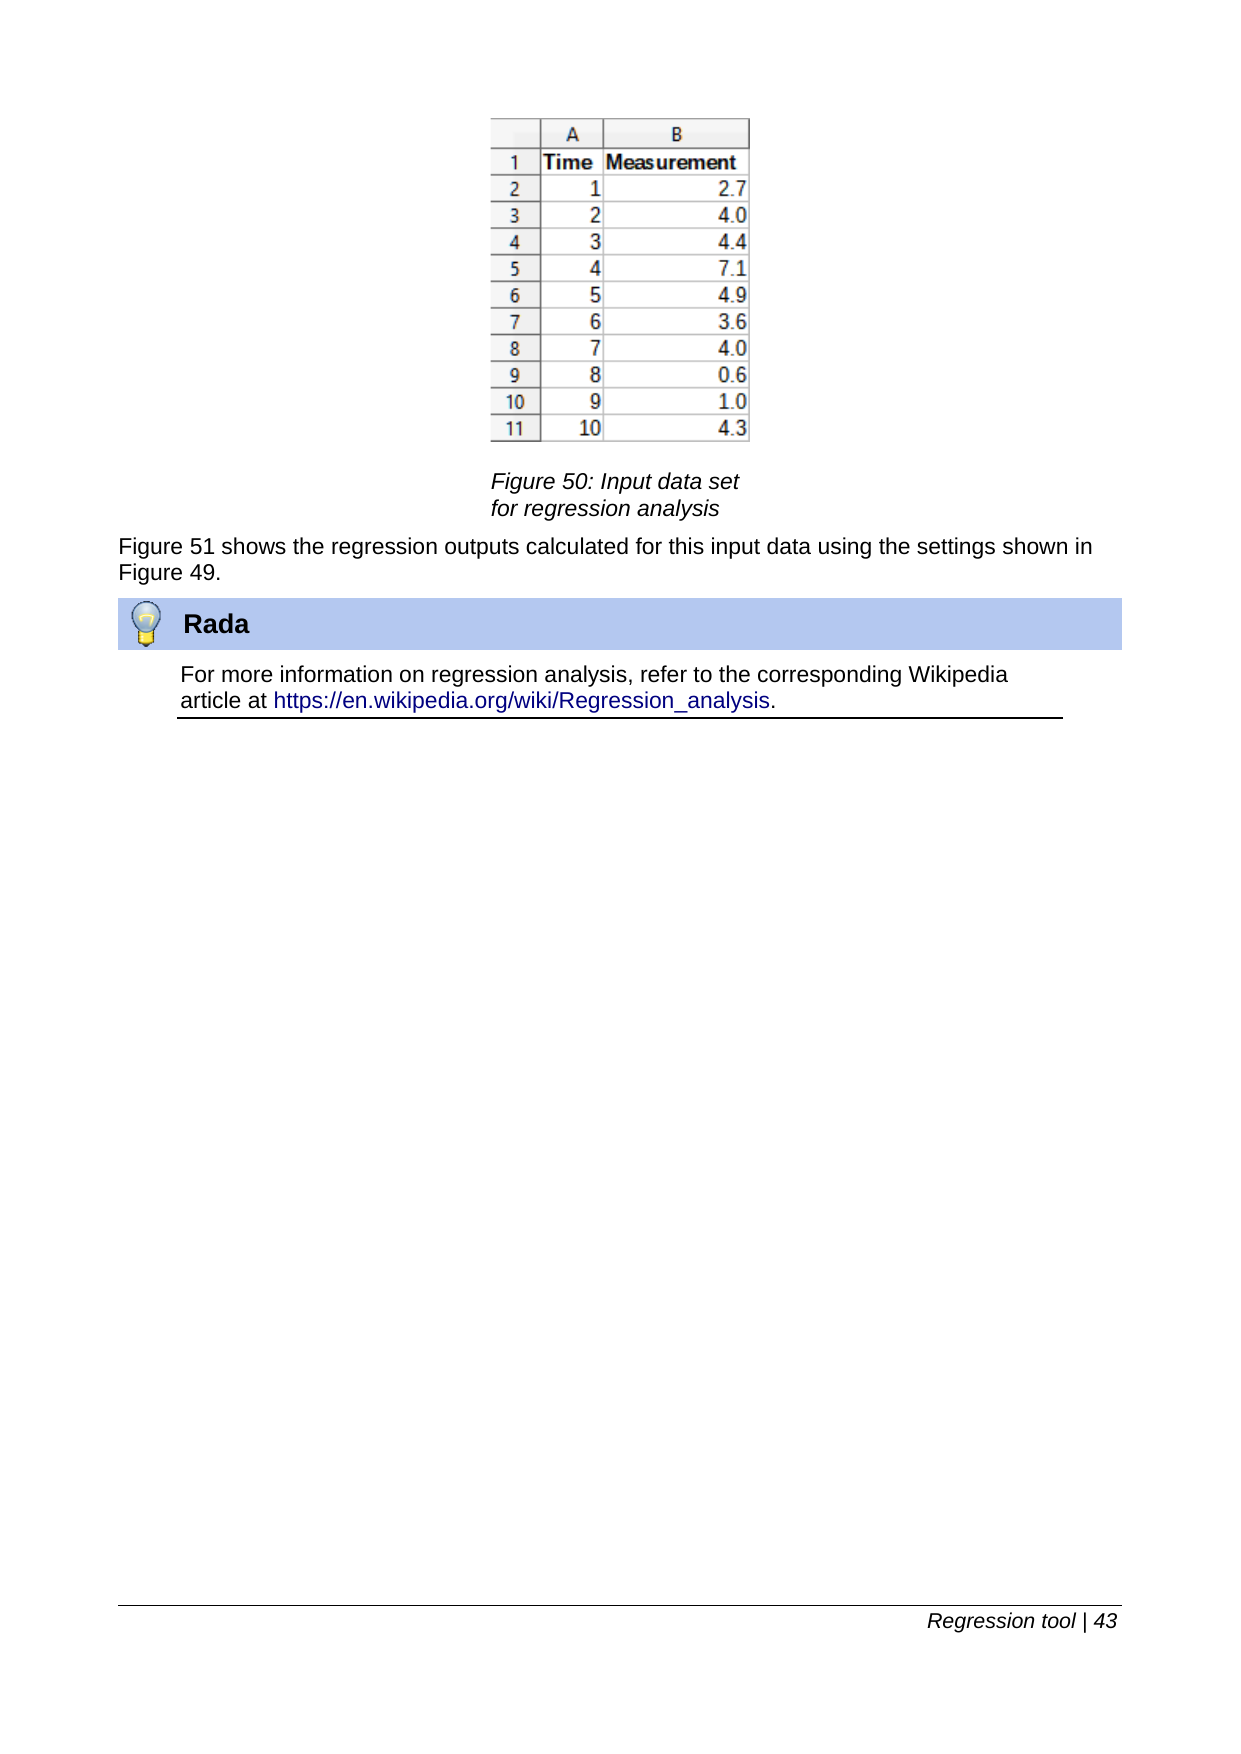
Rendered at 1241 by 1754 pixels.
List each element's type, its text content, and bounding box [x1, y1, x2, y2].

text Figure 51 shows the regression outputs calculated for this input data using the settings shown in Figure 49. [118, 533, 1122, 586]
text For more information on regression analysis, refer to the corresponding Wikipedia article at https://en.wikipedia.org/wiki/Regression_analysis. [177, 658, 1063, 717]
subtitle Rada [118, 598, 1122, 650]
picture [490, 118, 750, 442]
text Figure 50: Input data set for regression analysis [491, 442, 750, 521]
picture [119, 599, 170, 650]
